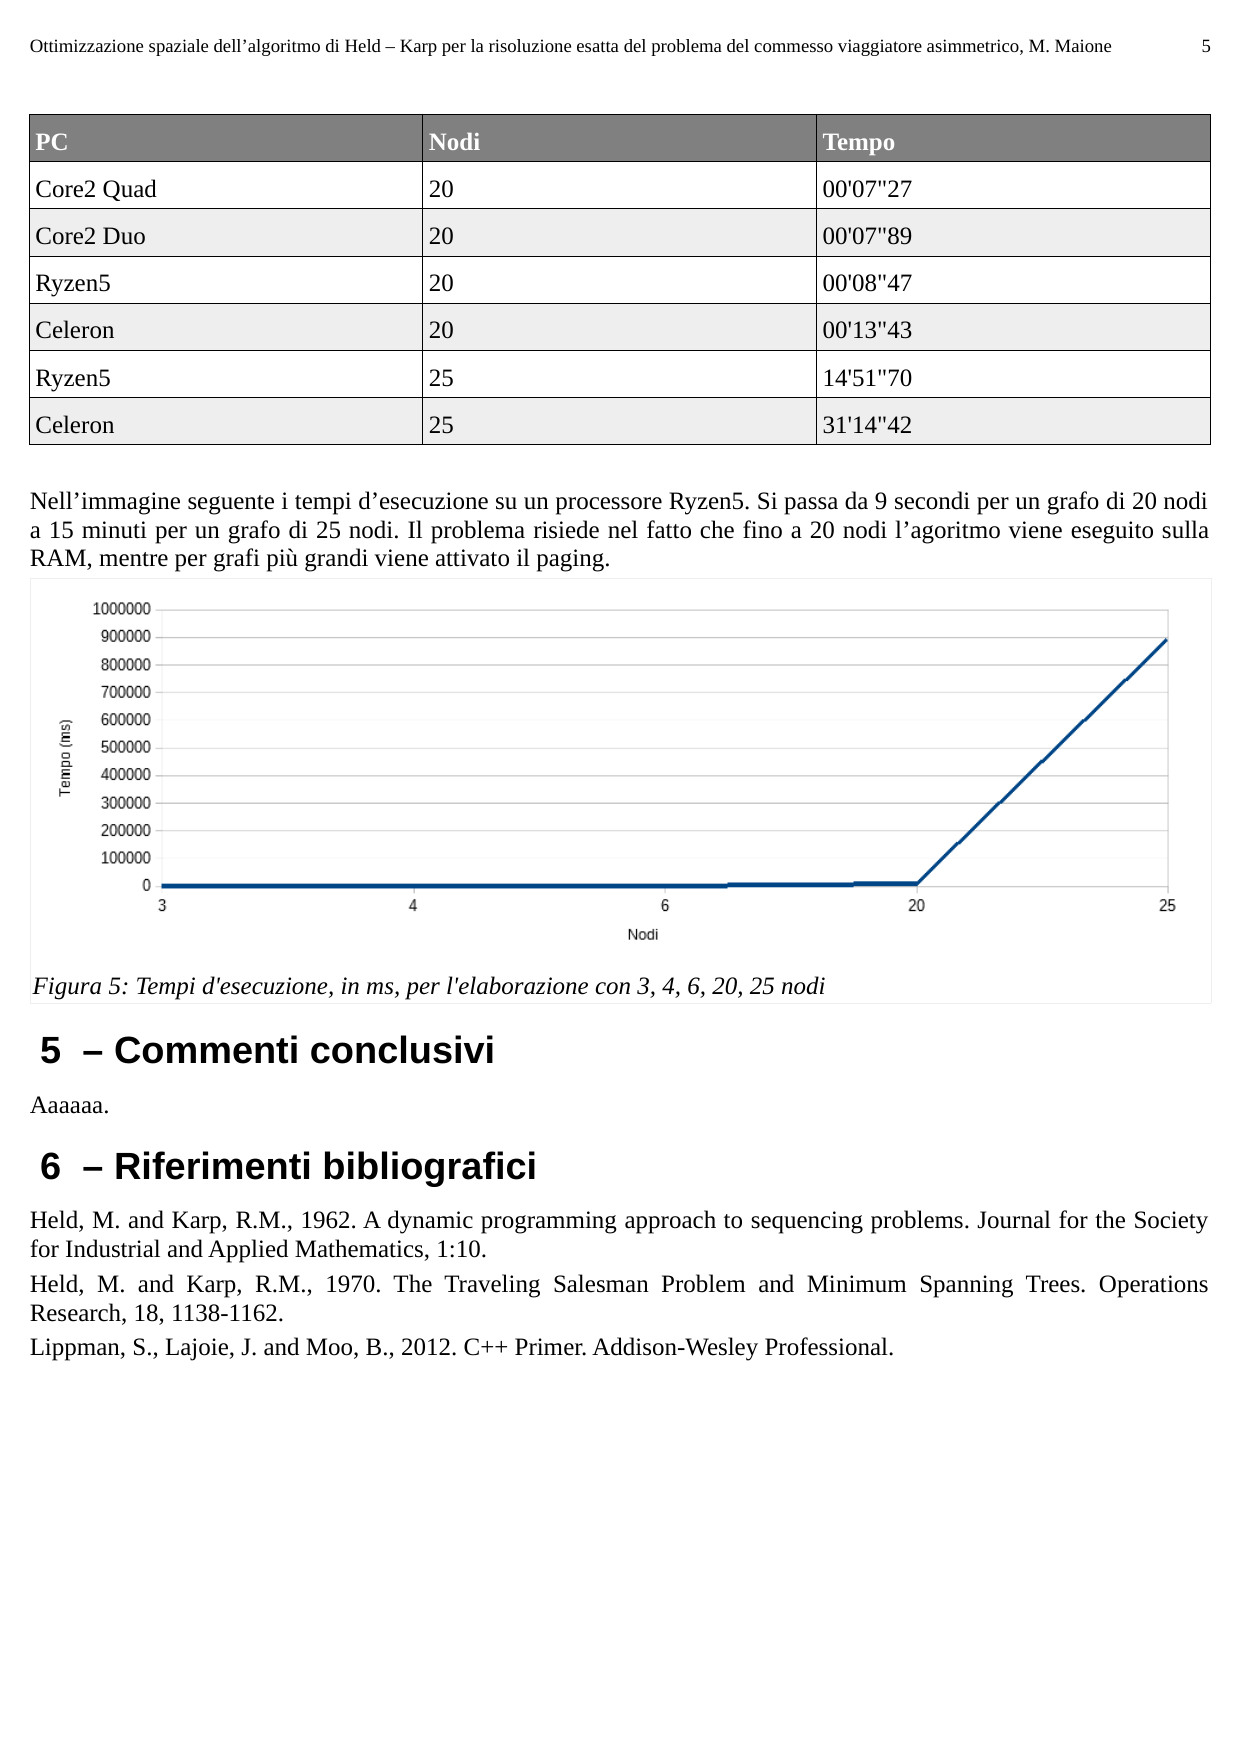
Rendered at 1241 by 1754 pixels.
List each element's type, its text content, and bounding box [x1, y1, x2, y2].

text Lippman, S., Lajoie, J. and Moo, B., 2012. C++ Primer. Addison-Wesley Professional. [29, 1332, 1211, 1361]
table_cell 14'51"70 [817, 351, 1210, 397]
table_cell 00'07"27 [817, 162, 1210, 208]
table_cell 00'13"43 [817, 304, 1210, 350]
table_cell Core2 Duo [30, 209, 422, 256]
subtitle Riferimenti bibliografici [29, 1143, 1211, 1187]
text Aaaaaa. [29, 1090, 1211, 1118]
table_cell 20 [423, 209, 816, 256]
text Held, M. and Karp, R.M., 1962. A dynamic programming approach to sequencing problems. Journal for the Society for Industrial and Applied Mathematics, 1:10. [29, 1206, 1211, 1263]
table_cell Celeron [30, 304, 422, 350]
table_cell 25 [423, 351, 816, 397]
table_header Tempo [817, 115, 1210, 161]
picture [32, 593, 1208, 966]
table_header PC [30, 115, 422, 161]
text Figura 5: Tempi d'esecuzione, in ms, per l'elaborazione con 3, 4, 6, 20, 25 nodi [32, 966, 1208, 999]
table_cell Core2 Quad [30, 162, 422, 208]
table_cell 31'14"42 [817, 398, 1210, 444]
table_header Nodi [423, 115, 816, 161]
text Nell’immagine seguente i tempi d’esecuzione su un processore Ryzen5. Si passa da 9 secondi per un grafo di 20 nodi a 15 minuti per un grafo di 25 nodi. Il problema risiede nel fatto che fino a 20 nodi l’agoritmo viene eseguito sulla RAM, mentre per grafi più grandi viene attivato il paging. [29, 486, 1211, 572]
table_cell Ryzen5 [30, 351, 422, 397]
table_cell 20 [423, 162, 816, 208]
table_cell 20 [423, 304, 816, 350]
table_cell 20 [423, 257, 816, 303]
table_cell 00'07"89 [817, 209, 1210, 256]
table_cell 25 [423, 398, 816, 444]
table_cell Ryzen5 [30, 257, 422, 303]
text Held, M. and Karp, R.M., 1970. The Traveling Salesman Problem and Minimum Spanning Trees. Operations Research, 18, 1138-1162. [29, 1269, 1211, 1326]
table_cell 00'08"47 [817, 257, 1210, 303]
subtitle Commenti conclusivi [29, 1028, 1211, 1071]
table_cell Celeron [30, 398, 422, 444]
